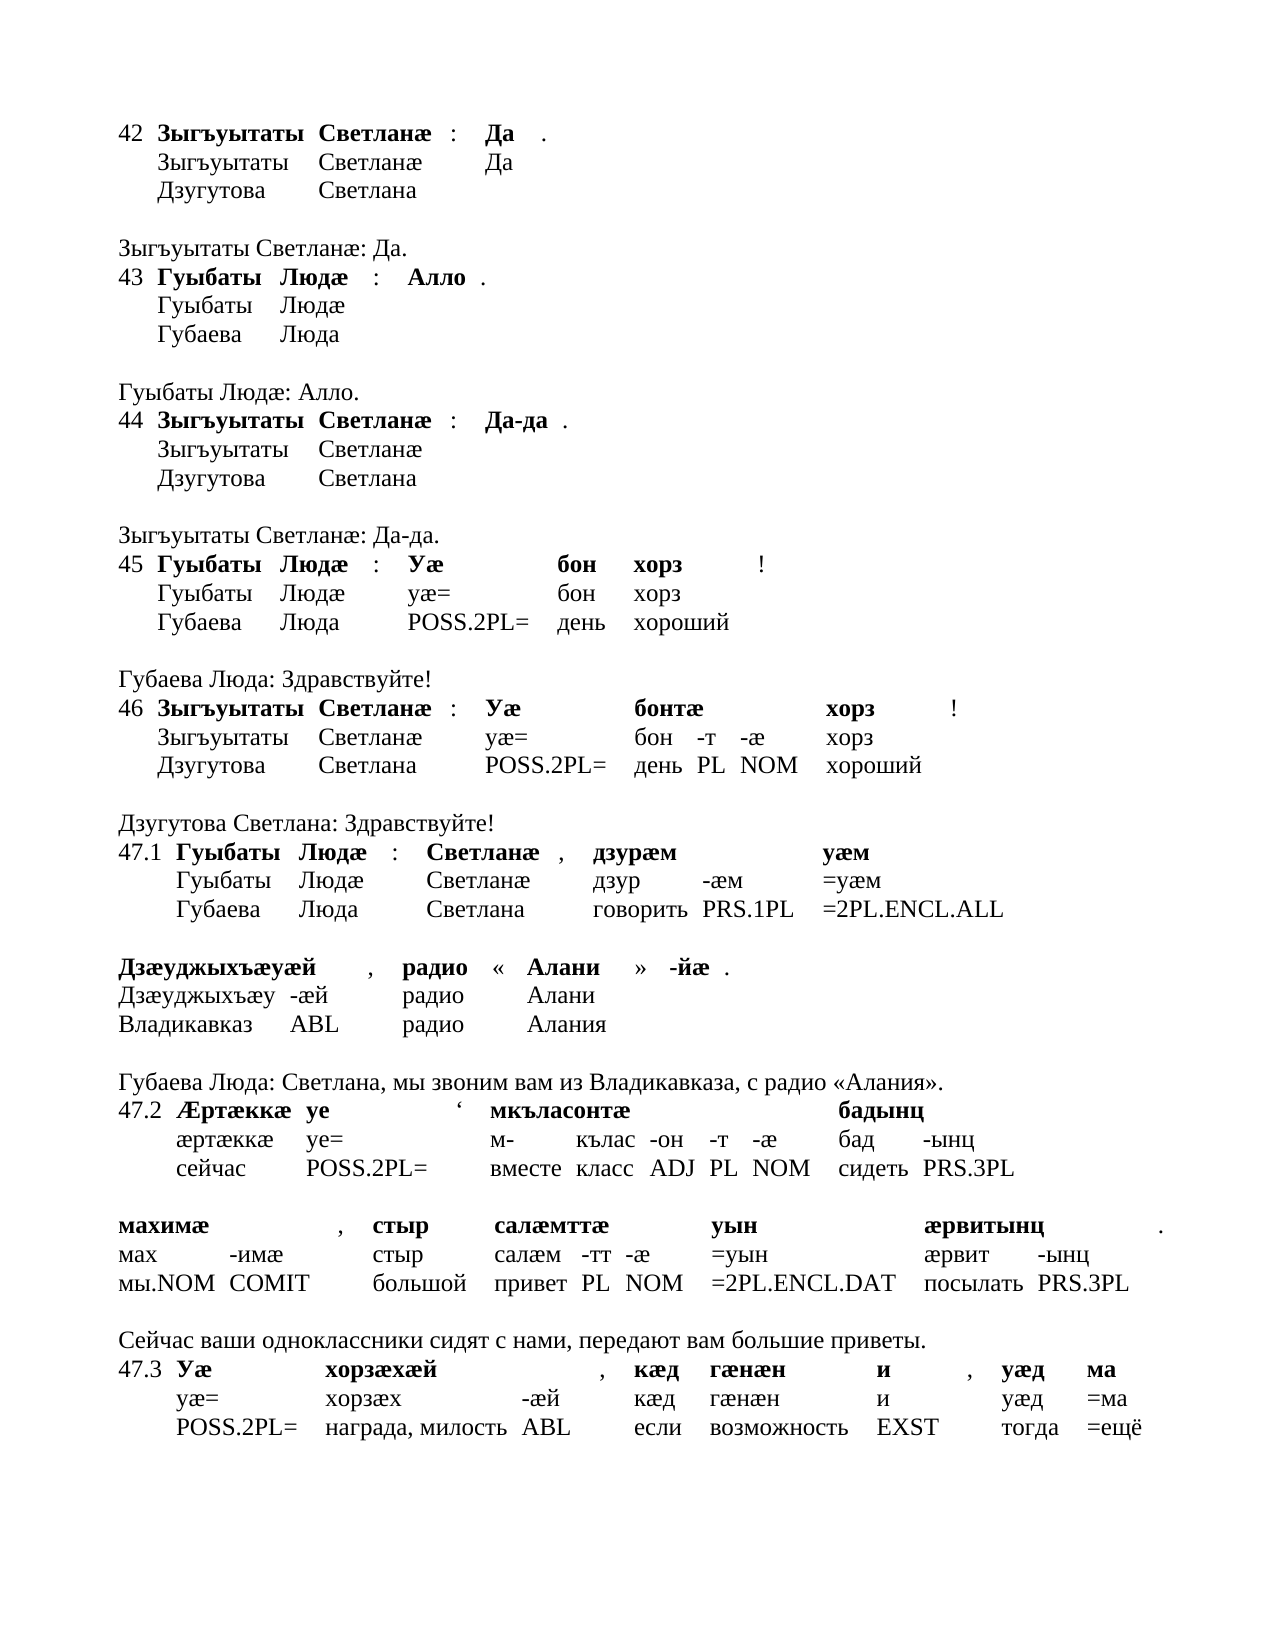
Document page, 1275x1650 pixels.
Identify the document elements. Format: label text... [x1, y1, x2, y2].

text Зыгъуытаты [157, 693, 304, 722]
text : [391, 837, 412, 866]
text Светланæ [318, 722, 422, 751]
text PRS.1PL [702, 894, 794, 923]
text Дзæуджыхъæуæй [118, 952, 353, 981]
text Светлана [318, 463, 422, 492]
text 44 [118, 406, 143, 434]
text и [876, 1383, 939, 1412]
text Светланæ [318, 434, 422, 463]
text Гуыбаты [157, 262, 266, 291]
text NOM [740, 751, 798, 779]
text бон [557, 578, 606, 607]
text хорз [633, 549, 743, 578]
text Владикавказ [118, 1009, 276, 1038]
text если [634, 1412, 682, 1441]
text Людæ [299, 837, 378, 866]
text -он [649, 1124, 695, 1153]
text Светлана [318, 176, 422, 204]
text . [541, 118, 562, 147]
text дзурæм [593, 837, 808, 866]
text уæ= [407, 578, 529, 607]
text Гуыбаты [176, 866, 271, 894]
text : [373, 549, 394, 578]
text -йæ [669, 952, 710, 981]
text Зыгъуытаты Светланæ: Да. [118, 233, 1249, 262]
text 47.3 [118, 1354, 162, 1383]
text Люда [299, 894, 364, 923]
text Дзугутова [157, 751, 289, 779]
text . [562, 406, 583, 434]
text , [558, 837, 579, 866]
text COMIT [229, 1268, 310, 1297]
text бон [634, 722, 683, 751]
text , [337, 1211, 358, 1239]
text æрвит [924, 1239, 1024, 1268]
text Людæ [280, 291, 345, 319]
text =ещё [1087, 1412, 1142, 1441]
text мах [118, 1239, 215, 1268]
text , [599, 1354, 620, 1383]
text уæд [1001, 1383, 1059, 1412]
text -ынц [1037, 1239, 1130, 1268]
text Да-да [485, 406, 548, 434]
text гæнæн [709, 1354, 863, 1383]
text Губаева Люда: Светлана, мы звоним вам из Владикавказа, с радио «Алания». [118, 1067, 1249, 1096]
text Алания [527, 1009, 607, 1038]
text Губаева [157, 607, 252, 636]
text сидеть [838, 1153, 909, 1182]
text Да [485, 147, 513, 176]
text кæд [634, 1354, 696, 1383]
text , [967, 1354, 988, 1383]
text Дзæуджыхъæу [118, 981, 276, 1009]
text Гуыбаты [157, 578, 252, 607]
text : [450, 406, 471, 434]
text Æртæккæ [176, 1096, 292, 1124]
text Дзугутова Светлана: Здравствуйте! [118, 808, 1249, 837]
text Уæ [407, 549, 543, 578]
text Губаева [157, 319, 252, 348]
text Зыгъуытаты [157, 722, 289, 751]
text -æ [752, 1124, 811, 1153]
text уæ= [485, 722, 607, 751]
text салæм [494, 1239, 567, 1268]
text 47.2 [118, 1096, 162, 1124]
text большой [372, 1268, 467, 1297]
text ! [757, 549, 778, 578]
text ‘ [455, 1096, 476, 1124]
text уын [711, 1211, 910, 1239]
text кълас [576, 1124, 636, 1153]
text сейчас [176, 1153, 273, 1182]
text дзур [593, 866, 688, 894]
text » [634, 952, 655, 981]
text Светлана [426, 894, 531, 923]
text . [1158, 1211, 1179, 1239]
text Зыгъуытаты [157, 406, 304, 434]
text , [367, 952, 388, 981]
text Людæ [280, 578, 345, 607]
text хороший [633, 607, 729, 636]
text NOM [625, 1268, 684, 1297]
text уæд [1001, 1354, 1073, 1383]
text радио [402, 1009, 464, 1038]
text Зыгъуытаты [157, 147, 289, 176]
text возможность [709, 1412, 849, 1441]
text Светланæ [318, 118, 436, 147]
text -имæ [229, 1239, 310, 1268]
text уе [306, 1096, 441, 1124]
text гæнæн [709, 1383, 849, 1412]
text уæм [822, 837, 1018, 866]
text -æм [702, 866, 794, 894]
text хорзæх [325, 1383, 508, 1412]
text PRS.3PL [923, 1153, 1015, 1182]
text день [557, 607, 606, 636]
text Светланæ [426, 866, 531, 894]
text . [480, 262, 501, 291]
text бонтæ [634, 693, 812, 722]
text Да [485, 118, 527, 147]
text . [724, 952, 745, 981]
text ма [1087, 1354, 1156, 1383]
text м- [490, 1124, 562, 1153]
text -æй [289, 981, 339, 1009]
text хорз [826, 693, 936, 722]
text хорз [826, 722, 922, 751]
text 46 [118, 693, 143, 722]
text ABL [521, 1412, 571, 1441]
text хороший [826, 751, 922, 779]
text =2PL.ENCL.ALL [822, 894, 1004, 923]
text Зыгъуытаты Светланæ: Да-да. [118, 521, 1249, 549]
text и [876, 1354, 953, 1383]
text Людæ [280, 262, 359, 291]
text Уæ [485, 693, 620, 722]
text хорзæхæй [325, 1354, 585, 1383]
text Людæ [280, 549, 359, 578]
text Светлана [318, 751, 422, 779]
text =уæм [822, 866, 1004, 894]
text æртæккæ [176, 1124, 273, 1153]
text кæд [634, 1383, 682, 1412]
text Гуыбаты [176, 837, 285, 866]
text махимæ [118, 1211, 324, 1239]
text PL [709, 1153, 738, 1182]
text класс [576, 1153, 636, 1182]
text ADJ [649, 1153, 695, 1182]
text EXST [876, 1412, 939, 1441]
text уæ= [176, 1383, 298, 1412]
text бадынц [838, 1096, 1029, 1124]
text Светланæ [426, 837, 544, 866]
text 43 [118, 262, 143, 291]
text салæмттæ [494, 1211, 697, 1239]
text Светланæ [318, 406, 436, 434]
text -т [697, 722, 726, 751]
text 45 [118, 549, 143, 578]
text говорить [593, 894, 688, 923]
text Алло [407, 262, 466, 291]
text радио [402, 952, 478, 981]
text -æй [521, 1383, 571, 1412]
text -æ [740, 722, 798, 751]
text PRS.3PL [1037, 1268, 1130, 1297]
text Дзугутова [157, 176, 289, 204]
text привет [494, 1268, 567, 1297]
text уе= [306, 1124, 428, 1153]
text -тт [581, 1239, 611, 1268]
text Людæ [299, 866, 364, 894]
text стыр [372, 1239, 467, 1268]
text радио [402, 981, 464, 1009]
text -ынц [923, 1124, 1015, 1153]
text бад [838, 1124, 909, 1153]
text Люда [280, 319, 345, 348]
text -т [709, 1124, 738, 1153]
text Сейчас ваши одноклассники сидят с нами, передают вам большие приветы. [118, 1326, 1249, 1354]
text 47.1 [118, 837, 162, 866]
text посылать [924, 1268, 1024, 1297]
text день [634, 751, 683, 779]
text Алани [527, 952, 621, 981]
text ABL [289, 1009, 339, 1038]
text Люда [280, 607, 345, 636]
text =2PL.ENCL.DAT [711, 1268, 896, 1297]
text PL [581, 1268, 611, 1297]
text хорз [633, 578, 729, 607]
text æрвитынц [924, 1211, 1144, 1239]
text награда, милость [325, 1412, 508, 1441]
text вместе [490, 1153, 562, 1182]
text Гуыбаты Людæ: Алло. [118, 377, 1249, 406]
text Губаева [176, 894, 271, 923]
text мкъласонтæ [490, 1096, 824, 1124]
text =уын [711, 1239, 896, 1268]
text Зыгъуытаты [157, 434, 289, 463]
text NOM [752, 1153, 811, 1182]
text бон [557, 549, 619, 578]
text : [373, 262, 394, 291]
text POSS.2PL= [407, 607, 529, 636]
text Уæ [176, 1354, 311, 1383]
text Светланæ [318, 693, 436, 722]
text POSS.2PL= [176, 1412, 298, 1441]
text : [450, 693, 471, 722]
text Гуыбаты [157, 549, 266, 578]
text Алани [527, 981, 607, 1009]
text Дзугутова [157, 463, 289, 492]
text 42 [118, 118, 143, 147]
text « [492, 952, 513, 981]
text Губаева Люда: Здравствуйте! [118, 664, 1249, 693]
text : [450, 118, 471, 147]
text стыр [372, 1211, 480, 1239]
text POSS.2PL= [306, 1153, 428, 1182]
text Гуыбаты [157, 291, 252, 319]
text мы.NOM [118, 1268, 215, 1297]
text -æ [625, 1239, 684, 1268]
text Светланæ [318, 147, 422, 176]
text ! [949, 693, 971, 722]
text Зыгъуытаты [157, 118, 304, 147]
text POSS.2PL= [485, 751, 607, 779]
text тогда [1001, 1412, 1059, 1441]
text PL [697, 751, 726, 779]
text =ма [1087, 1383, 1142, 1412]
